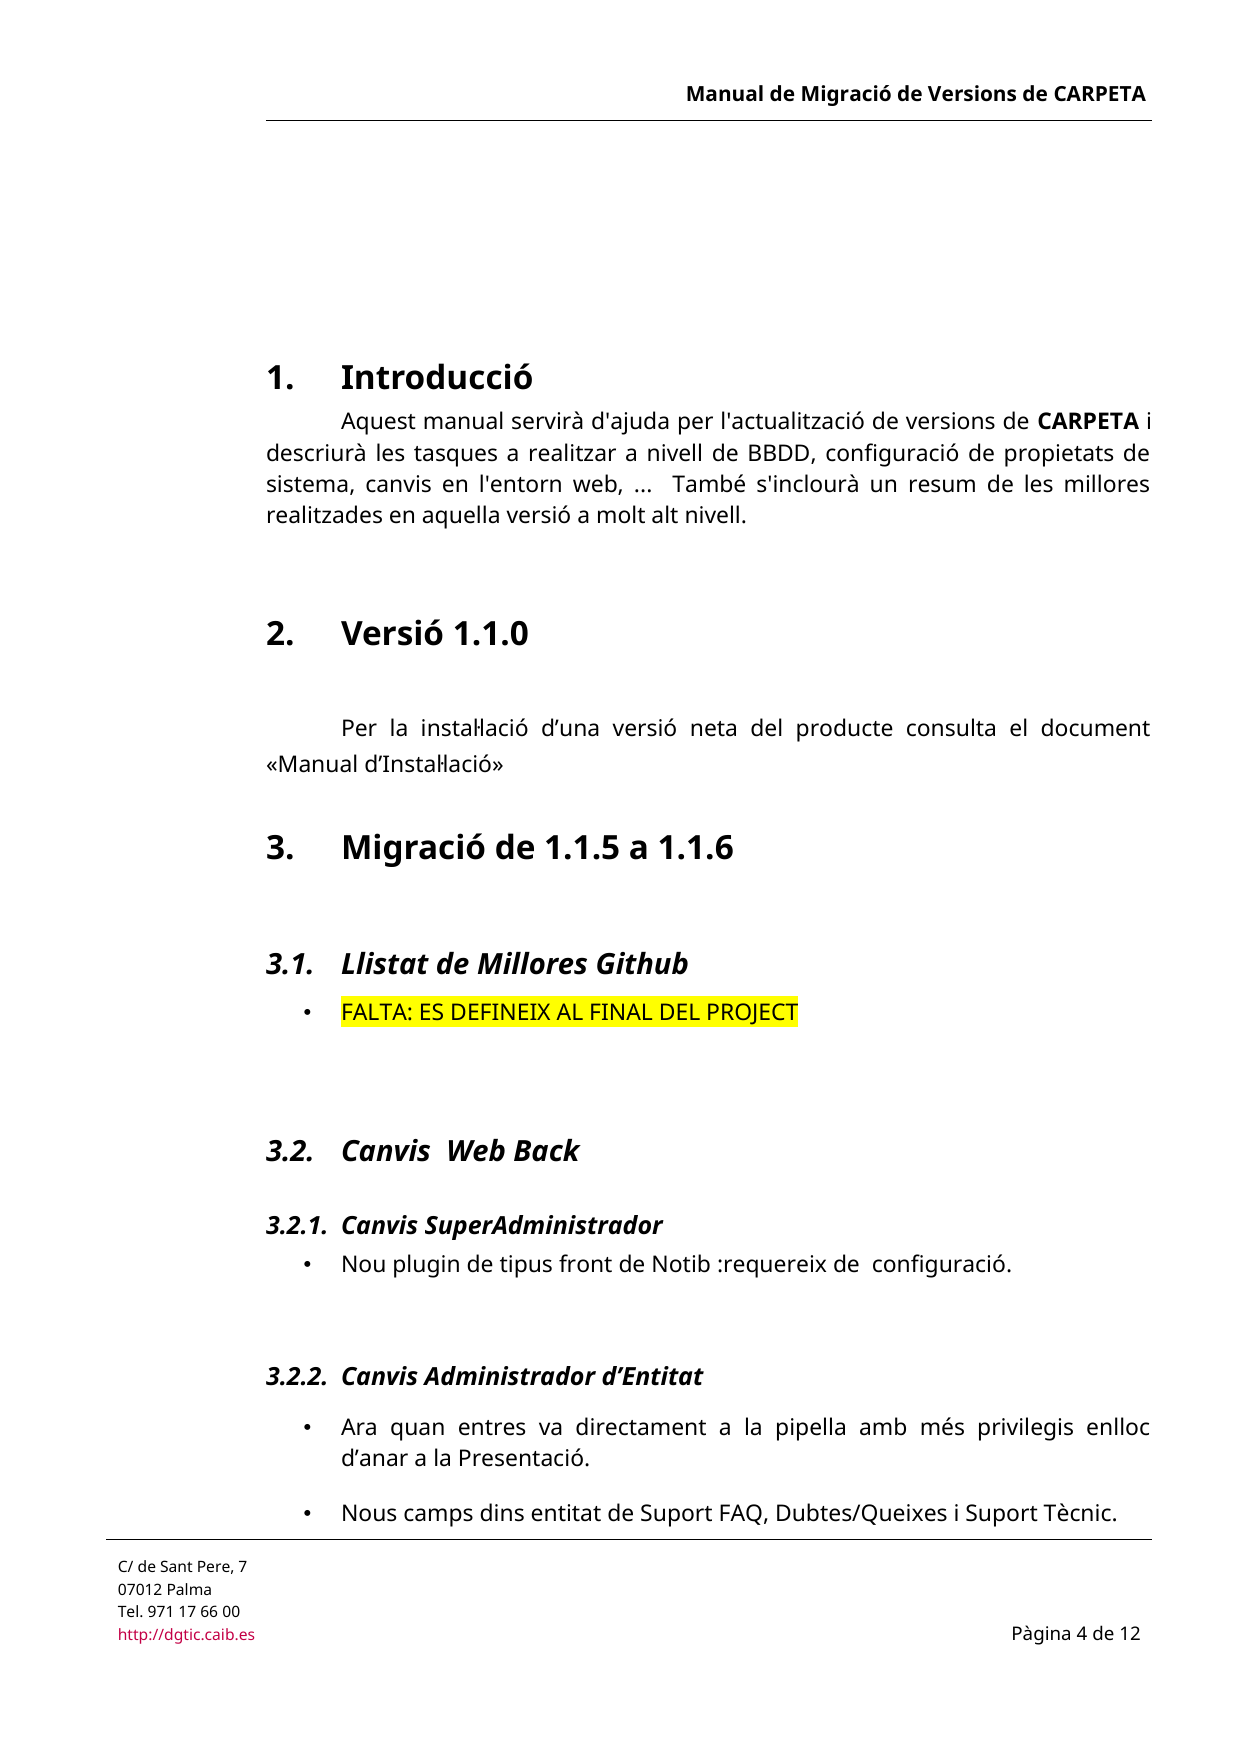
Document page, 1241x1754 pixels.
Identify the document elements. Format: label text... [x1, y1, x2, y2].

subtitle Migració de 1.1.5 a 1.1.6 [266, 824, 1152, 869]
subtitle Canvis SuperAdministrador [266, 1208, 1152, 1242]
subtitle Canvis Web Back [266, 1131, 1152, 1170]
text Per la instal·lació d’una versió neta del producte consulta el document «Manual d’Instal·lació» [266, 712, 1152, 779]
list FALTA: ES DEFINEIX AL FINAL DEL PROJECT [303, 996, 1152, 1027]
subtitle Versió 1.1.0 [266, 610, 1152, 655]
list Ara quan entres va directament a la pipella amb més privilegis enlloc d’anar a la Presentació. [303, 1411, 1152, 1474]
subtitle Llistat de Millores Github [266, 943, 1152, 983]
subtitle Canvis Administrador d’Entitat [266, 1359, 1152, 1393]
list Nou plugin de tipus front de Notib :requereix de configuració. [303, 1248, 1152, 1279]
subtitle Introducció [266, 353, 1152, 399]
list Nous camps dins entitat de Suport FAQ, Dubtes/Queixes i Suport Tècnic. [303, 1497, 1152, 1528]
text Aquest manual servirà d'ajuda per l'actualització de versions de CARPETA i descriurà les tasques a realitzar a nivell de BBDD, configuració de propietats de sistema, canvis en l'entorn web, ... També s'inclourà un resum de les millores realitzades en aquella versió a molt alt nivell. [266, 405, 1152, 530]
